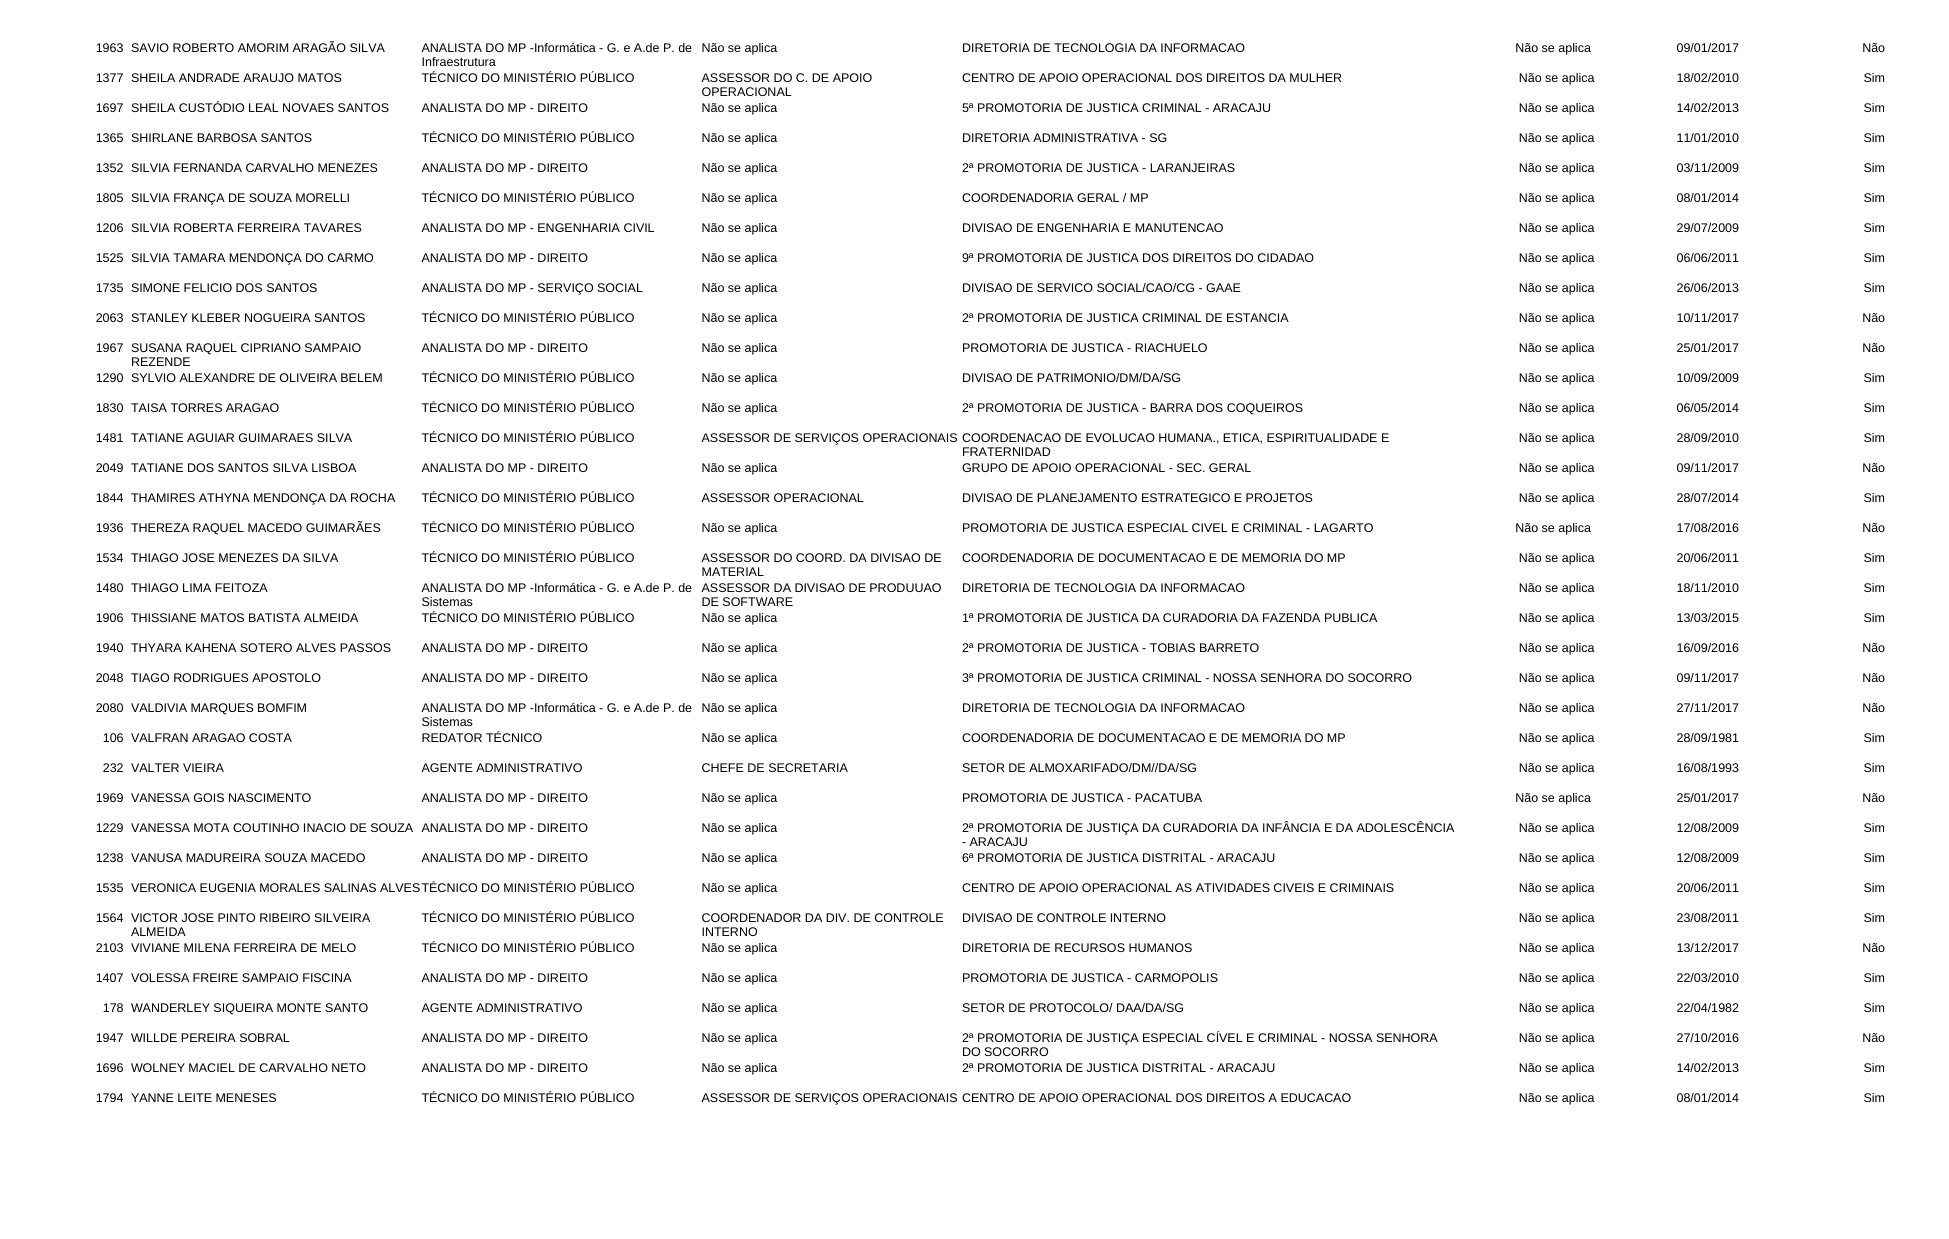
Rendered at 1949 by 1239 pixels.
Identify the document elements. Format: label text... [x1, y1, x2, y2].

table_cell Não se aplica [701, 281, 962, 311]
table_cell 06/05/2014 [1596, 401, 1739, 431]
table_cell Não se aplica [701, 791, 962, 821]
table_cell [0, 281, 62, 311]
table_cell SILVIA TAMARA MENDONÇA DO CARMO [123, 251, 421, 281]
table_cell [1885, 1061, 1947, 1091]
table_cell 13/12/2017 [1596, 941, 1739, 971]
table_cell [1885, 611, 1947, 641]
table_cell [0, 341, 62, 371]
table_cell [1885, 911, 1947, 941]
table_cell Não se aplica [1459, 941, 1596, 971]
table_cell THIAGO LIMA FEITOZA [123, 581, 421, 611]
table_cell Não se aplica [701, 611, 962, 641]
table_cell COORDENADORIA GERAL / MP [962, 191, 1459, 221]
table_cell Não [1739, 311, 1885, 341]
table_cell 5ª PROMOTORIA DE JUSTICA CRIMINAL - ARACAJU [962, 101, 1459, 131]
table_cell 1794 [62, 1091, 123, 1121]
table_cell Não [1739, 791, 1885, 821]
table_cell 22/03/2010 [1596, 971, 1739, 1001]
table_cell 1697 [62, 101, 123, 131]
table_cell 2080 [62, 701, 123, 731]
table_cell [1885, 551, 1947, 581]
table_cell REDATOR TÉCNICO [421, 731, 701, 761]
table_cell 12/08/2009 [1596, 821, 1739, 851]
table_cell DIRETORIA DE RECURSOS HUMANOS [962, 941, 1459, 971]
table_cell Sim [1739, 731, 1885, 761]
table_cell VICTOR JOSE PINTO RIBEIRO SILVEIRA ALMEIDA [123, 911, 421, 941]
table_cell WOLNEY MACIEL DE CARVALHO NETO [123, 1061, 421, 1091]
table_cell Sim [1739, 881, 1885, 911]
table_cell Sim [1739, 851, 1885, 881]
table_cell 23/08/2011 [1596, 911, 1739, 941]
table_cell [1885, 1001, 1947, 1031]
table_cell TÉCNICO DO MINISTÉRIO PÚBLICO [421, 521, 701, 551]
table_cell [0, 461, 62, 491]
table_cell [1885, 431, 1947, 461]
table_cell 2ª PROMOTORIA DE JUSTIÇA DA CURADORIA DA INFÂNCIA E DA ADOLESCÊNCIA - ARACAJU [962, 821, 1459, 851]
table_cell 1844 [62, 491, 123, 521]
table_header [701, 0, 962, 41]
table_header [962, 0, 1459, 41]
table_cell [1885, 101, 1947, 131]
table_cell 2103 [62, 941, 123, 971]
table_cell [0, 401, 62, 431]
table_cell 2ª PROMOTORIA DE JUSTICA - BARRA DOS COQUEIROS [962, 401, 1459, 431]
table_cell [0, 701, 62, 731]
table_cell [1885, 401, 1947, 431]
table_cell [1885, 341, 1947, 371]
table_cell [0, 311, 62, 341]
table_cell [0, 101, 62, 131]
table_cell Não [1739, 341, 1885, 371]
table_cell 2049 [62, 461, 123, 491]
table_cell VALFRAN ARAGAO COSTA [123, 731, 421, 761]
table_cell TÉCNICO DO MINISTÉRIO PÚBLICO [421, 1091, 701, 1121]
table_cell AGENTE ADMINISTRATIVO [421, 761, 701, 791]
table_cell 1377 [62, 71, 123, 101]
table_cell Não se aplica [1459, 821, 1596, 851]
table_cell THIAGO JOSE MENEZES DA SILVA [123, 551, 421, 581]
table_cell Não se aplica [701, 1001, 962, 1031]
table_cell 1ª PROMOTORIA DE JUSTICA DA CURADORIA DA FAZENDA PUBLICA [962, 611, 1459, 641]
table_cell Não se aplica [1459, 1091, 1596, 1121]
table_cell TAISA TORRES ARAGAO [123, 401, 421, 431]
table_cell Sim [1739, 551, 1885, 581]
table_cell Não se aplica [1459, 281, 1596, 311]
table_cell SILVIA FRANÇA DE SOUZA MORELLI [123, 191, 421, 221]
table_cell Sim [1739, 1001, 1885, 1031]
table_cell [1885, 461, 1947, 491]
table_cell CENTRO DE APOIO OPERACIONAL AS ATIVIDADES CIVEIS E CRIMINAIS [962, 881, 1459, 911]
table_cell 1969 [62, 791, 123, 821]
table_cell VERONICA EUGENIA MORALES SALINAS ALVES [123, 881, 421, 911]
table_cell Sim [1739, 161, 1885, 191]
table_cell Não [1739, 671, 1885, 701]
table_cell DIVISAO DE PLANEJAMENTO ESTRATEGICO E PROJETOS [962, 491, 1459, 521]
table_cell 1290 [62, 371, 123, 401]
table_cell Não se aplica [1459, 71, 1596, 101]
table_cell TÉCNICO DO MINISTÉRIO PÚBLICO [421, 941, 701, 971]
table_cell Não se aplica [701, 1061, 962, 1091]
table_cell DIRETORIA ADMINISTRATIVA - SG [962, 131, 1459, 161]
table_cell 29/07/2009 [1596, 221, 1739, 251]
table_cell 2ª PROMOTORIA DE JUSTICA CRIMINAL DE ESTANCIA [962, 311, 1459, 341]
table_cell ANALISTA DO MP - DIREITO [421, 851, 701, 881]
table_cell 2ª PROMOTORIA DE JUSTIÇA ESPECIAL CÍVEL E CRIMINAL - NOSSA SENHORA DO SOCORRO [962, 1031, 1459, 1061]
table_cell TIAGO RODRIGUES APOSTOLO [123, 671, 421, 701]
table_cell Não se aplica [701, 1031, 962, 1061]
table_cell 2063 [62, 311, 123, 341]
table_cell TÉCNICO DO MINISTÉRIO PÚBLICO [421, 611, 701, 641]
table_cell VIVIANE MILENA FERREIRA DE MELO [123, 941, 421, 971]
table_cell Não se aplica [701, 251, 962, 281]
table_cell ANALISTA DO MP - DIREITO [421, 461, 701, 491]
table_cell 16/08/1993 [1596, 761, 1739, 791]
table_cell DIVISAO DE CONTROLE INTERNO [962, 911, 1459, 941]
table_cell Não se aplica [701, 161, 962, 191]
table_cell Não se aplica [1459, 341, 1596, 371]
table_cell 1525 [62, 251, 123, 281]
table_cell COORDENADORIA DE DOCUMENTACAO E DE MEMORIA DO MP [962, 731, 1459, 761]
table_cell 1229 [62, 821, 123, 851]
table_cell SILVIA ROBERTA FERREIRA TAVARES [123, 221, 421, 251]
table_cell Não se aplica [701, 731, 962, 761]
table_cell Não se aplica [1459, 581, 1596, 611]
table_cell VOLESSA FREIRE SAMPAIO FISCINA [123, 971, 421, 1001]
table_cell ASSESSOR DA DIVISAO DE PRODUUAO DE SOFTWARE [701, 581, 962, 611]
table_cell CENTRO DE APOIO OPERACIONAL DOS DIREITOS A EDUCACAO [962, 1091, 1459, 1121]
table_cell Não se aplica [1459, 671, 1596, 701]
table_cell Não [1739, 1031, 1885, 1061]
table_cell 10/09/2009 [1596, 371, 1739, 401]
table_cell VANESSA MOTA COUTINHO INACIO DE SOUZA [123, 821, 421, 851]
table_cell ASSESSOR DE SERVIÇOS OPERACIONAIS [701, 431, 962, 461]
table_cell ASSESSOR DE SERVIÇOS OPERACIONAIS [701, 1091, 962, 1121]
table_cell 20/06/2011 [1596, 551, 1739, 581]
table_cell 106 [62, 731, 123, 761]
table_cell ASSESSOR DO C. DE APOIO OPERACIONAL [701, 71, 962, 101]
table_cell [0, 131, 62, 161]
table_cell 28/09/2010 [1596, 431, 1739, 461]
table_cell ASSESSOR OPERACIONAL [701, 491, 962, 521]
table_cell Não se aplica [1459, 911, 1596, 941]
table_cell TÉCNICO DO MINISTÉRIO PÚBLICO [421, 551, 701, 581]
table_cell [0, 491, 62, 521]
table_cell [1885, 701, 1947, 731]
table_cell Não se aplica [701, 131, 962, 161]
table_cell Não se aplica [1459, 431, 1596, 461]
table_cell ANALISTA DO MP - DIREITO [421, 161, 701, 191]
table_cell [0, 221, 62, 251]
table_cell Não se aplica [1459, 131, 1596, 161]
table_cell 1365 [62, 131, 123, 161]
table_cell TÉCNICO DO MINISTÉRIO PÚBLICO [421, 131, 701, 161]
table_cell Não se aplica [1459, 1031, 1596, 1061]
table_cell 08/01/2014 [1596, 191, 1739, 221]
table_cell Não se aplica [1459, 701, 1596, 731]
table_cell [1885, 971, 1947, 1001]
table_header [62, 0, 123, 41]
table_cell [0, 761, 62, 791]
table_cell Não [1739, 521, 1885, 551]
table_cell DIRETORIA DE TECNOLOGIA DA INFORMACAO [962, 701, 1459, 731]
table_cell SILVIA FERNANDA CARVALHO MENEZES [123, 161, 421, 191]
table_cell Não se aplica [701, 41, 962, 71]
table_cell Não [1739, 941, 1885, 971]
table_cell CENTRO DE APOIO OPERACIONAL DOS DIREITOS DA MULHER [962, 71, 1459, 101]
table_cell 17/08/2016 [1596, 521, 1739, 551]
table_cell Sim [1739, 401, 1885, 431]
table_cell Não se aplica [701, 521, 962, 551]
table_cell Não [1739, 461, 1885, 491]
table_cell COORDENADORIA DE DOCUMENTACAO E DE MEMORIA DO MP [962, 551, 1459, 581]
table_cell Não se aplica [1459, 851, 1596, 881]
table_cell 2ª PROMOTORIA DE JUSTICA - TOBIAS BARRETO [962, 641, 1459, 671]
table_cell [1885, 1031, 1947, 1061]
table_cell 1564 [62, 911, 123, 941]
table_cell TÉCNICO DO MINISTÉRIO PÚBLICO [421, 371, 701, 401]
table_cell Não se aplica [1459, 791, 1596, 821]
table_cell [0, 41, 62, 71]
table_cell Não se aplica [701, 971, 962, 1001]
table_cell VALTER VIEIRA [123, 761, 421, 791]
table_cell [0, 521, 62, 551]
table_cell Sim [1739, 371, 1885, 401]
table_cell ANALISTA DO MP - DIREITO [421, 341, 701, 371]
table_cell ANALISTA DO MP -Informática - G. e A.de P. de Sistemas [421, 701, 701, 731]
table_cell Não [1739, 641, 1885, 671]
table_cell [1885, 881, 1947, 911]
table_cell Não se aplica [1459, 641, 1596, 671]
table_cell WANDERLEY SIQUEIRA MONTE SANTO [123, 1001, 421, 1031]
table_cell CHEFE DE SECRETARIA [701, 761, 962, 791]
table_cell PROMOTORIA DE JUSTICA - PACATUBA [962, 791, 1459, 821]
table_cell [0, 161, 62, 191]
table_cell Sim [1739, 581, 1885, 611]
table_cell 03/11/2009 [1596, 161, 1739, 191]
table_cell TATIANE AGUIAR GUIMARAES SILVA [123, 431, 421, 461]
table_cell [0, 671, 62, 701]
table_cell [1885, 791, 1947, 821]
table_cell Sim [1739, 431, 1885, 461]
table_cell ANALISTA DO MP -Informática - G. e A.de P. de Infraestrutura [421, 41, 701, 71]
table_cell Não se aplica [1459, 1001, 1596, 1031]
table_cell ANALISTA DO MP - DIREITO [421, 821, 701, 851]
table_cell SUSANA RAQUEL CIPRIANO SAMPAIO REZENDE [123, 341, 421, 371]
table_cell Sim [1739, 911, 1885, 941]
table_cell Não se aplica [1459, 101, 1596, 131]
table_cell Não se aplica [701, 461, 962, 491]
table_cell [0, 821, 62, 851]
table_cell 1352 [62, 161, 123, 191]
table_cell [0, 911, 62, 941]
table_cell 1936 [62, 521, 123, 551]
table_cell 26/06/2013 [1596, 281, 1739, 311]
table_cell VALDIVIA MARQUES BOMFIM [123, 701, 421, 731]
table_cell Sim [1739, 221, 1885, 251]
table_cell STANLEY KLEBER NOGUEIRA SANTOS [123, 311, 421, 341]
table_cell 09/11/2017 [1596, 671, 1739, 701]
table_cell 1906 [62, 611, 123, 641]
table_cell 1963 [62, 41, 123, 71]
table_cell ANALISTA DO MP - DIREITO [421, 791, 701, 821]
table_cell Sim [1739, 191, 1885, 221]
table_cell YANNE LEITE MENESES [123, 1091, 421, 1121]
table_cell [1885, 41, 1947, 71]
table_header [421, 0, 701, 41]
table_cell [0, 1061, 62, 1091]
table_cell ANALISTA DO MP - ENGENHARIA CIVIL [421, 221, 701, 251]
table_cell TÉCNICO DO MINISTÉRIO PÚBLICO [421, 191, 701, 221]
table_cell 28/07/2014 [1596, 491, 1739, 521]
table_cell [0, 971, 62, 1001]
table_cell [1885, 191, 1947, 221]
table_cell Não se aplica [1459, 311, 1596, 341]
table_cell [1885, 581, 1947, 611]
table_cell Sim [1739, 1061, 1885, 1091]
table_cell [0, 1091, 62, 1121]
table_cell Não se aplica [1459, 461, 1596, 491]
table_cell Não se aplica [1459, 191, 1596, 221]
table_cell [1885, 311, 1947, 341]
table_cell Não se aplica [1459, 491, 1596, 521]
table_cell VANUSA MADUREIRA SOUZA MACEDO [123, 851, 421, 881]
table_cell [0, 611, 62, 641]
table_cell Não se aplica [1459, 161, 1596, 191]
table_cell PROMOTORIA DE JUSTICA - CARMOPOLIS [962, 971, 1459, 1001]
table_cell Não se aplica [701, 101, 962, 131]
table_cell 16/09/2016 [1596, 641, 1739, 671]
table_cell Não se aplica [701, 821, 962, 851]
table_cell [0, 851, 62, 881]
table_cell Não se aplica [1459, 401, 1596, 431]
table_cell [1885, 71, 1947, 101]
table_cell ANALISTA DO MP - DIREITO [421, 251, 701, 281]
table_cell 1238 [62, 851, 123, 881]
table_cell 9ª PROMOTORIA DE JUSTICA DOS DIREITOS DO CIDADAO [962, 251, 1459, 281]
table_cell 3ª PROMOTORIA DE JUSTICA CRIMINAL - NOSSA SENHORA DO SOCORRO [962, 671, 1459, 701]
table_cell Sim [1739, 761, 1885, 791]
table_cell TÉCNICO DO MINISTÉRIO PÚBLICO [421, 311, 701, 341]
table_cell 232 [62, 761, 123, 791]
table_cell 25/01/2017 [1596, 791, 1739, 821]
table_cell Não se aplica [701, 671, 962, 701]
table_cell Não se aplica [1459, 371, 1596, 401]
table_header [1739, 0, 1885, 41]
table_cell Sim [1739, 251, 1885, 281]
table_cell Não se aplica [701, 641, 962, 671]
table_cell SYLVIO ALEXANDRE DE OLIVEIRA BELEM [123, 371, 421, 401]
table_cell TÉCNICO DO MINISTÉRIO PÚBLICO [421, 911, 701, 941]
table_cell 22/04/1982 [1596, 1001, 1739, 1031]
table_cell 14/02/2013 [1596, 101, 1739, 131]
table_cell [1885, 761, 1947, 791]
table_cell 1696 [62, 1061, 123, 1091]
table_cell Não se aplica [701, 311, 962, 341]
table_cell [1885, 491, 1947, 521]
table_cell Não se aplica [701, 701, 962, 731]
table_cell [0, 941, 62, 971]
table_cell 27/10/2016 [1596, 1031, 1739, 1061]
table_cell 1480 [62, 581, 123, 611]
table_header [123, 0, 421, 41]
table_cell [1885, 671, 1947, 701]
table_header [1459, 0, 1596, 41]
table_cell [1885, 1091, 1947, 1121]
table_cell Sim [1739, 131, 1885, 161]
table_cell Sim [1739, 491, 1885, 521]
table_cell GRUPO DE APOIO OPERACIONAL - SEC. GERAL [962, 461, 1459, 491]
table_header [1885, 0, 1947, 41]
table_cell [0, 71, 62, 101]
table_cell [0, 1001, 62, 1031]
table_cell WILLDE PEREIRA SOBRAL [123, 1031, 421, 1061]
table_cell [0, 581, 62, 611]
table_cell 1940 [62, 641, 123, 671]
table_cell 09/11/2017 [1596, 461, 1739, 491]
table_cell 13/03/2015 [1596, 611, 1739, 641]
table_cell 1407 [62, 971, 123, 1001]
table_cell THAMIRES ATHYNA MENDONÇA DA ROCHA [123, 491, 421, 521]
table_cell [1885, 851, 1947, 881]
table_cell Sim [1739, 101, 1885, 131]
table_cell Não se aplica [1459, 761, 1596, 791]
table_cell DIVISAO DE SERVICO SOCIAL/CAO/CG - GAAE [962, 281, 1459, 311]
table_cell Não se aplica [1459, 611, 1596, 641]
table_cell [0, 791, 62, 821]
table_cell TÉCNICO DO MINISTÉRIO PÚBLICO [421, 431, 701, 461]
table_cell [0, 551, 62, 581]
table_cell 178 [62, 1001, 123, 1031]
table_cell Não [1739, 701, 1885, 731]
table_cell Não [1739, 41, 1885, 71]
table_cell TÉCNICO DO MINISTÉRIO PÚBLICO [421, 491, 701, 521]
table_cell [1885, 641, 1947, 671]
table_cell VANESSA GOIS NASCIMENTO [123, 791, 421, 821]
table_cell THEREZA RAQUEL MACEDO GUIMARÃES [123, 521, 421, 551]
table_cell Sim [1739, 71, 1885, 101]
table_cell 1735 [62, 281, 123, 311]
table_cell [1885, 521, 1947, 551]
table_cell SETOR DE PROTOCOLO/ DAA/DA/SG [962, 1001, 1459, 1031]
table_cell 14/02/2013 [1596, 1061, 1739, 1091]
table_cell ANALISTA DO MP - DIREITO [421, 641, 701, 671]
table_cell DIVISAO DE ENGENHARIA E MANUTENCAO [962, 221, 1459, 251]
table_cell [0, 371, 62, 401]
table_cell [0, 191, 62, 221]
table_cell Não se aplica [1459, 521, 1596, 551]
table_cell ANALISTA DO MP - DIREITO [421, 671, 701, 701]
table_cell 1206 [62, 221, 123, 251]
table_cell Sim [1739, 821, 1885, 851]
table_cell TÉCNICO DO MINISTÉRIO PÚBLICO [421, 71, 701, 101]
table_cell SHIRLANE BARBOSA SANTOS [123, 131, 421, 161]
table_cell [1885, 371, 1947, 401]
table_cell 18/11/2010 [1596, 581, 1739, 611]
table_cell [1885, 821, 1947, 851]
table_cell THYARA KAHENA SOTERO ALVES PASSOS [123, 641, 421, 671]
table_cell [1885, 221, 1947, 251]
table_cell 20/06/2011 [1596, 881, 1739, 911]
table_cell TÉCNICO DO MINISTÉRIO PÚBLICO [421, 401, 701, 431]
table_cell [0, 731, 62, 761]
table_cell SIMONE FELICIO DOS SANTOS [123, 281, 421, 311]
table_cell Não se aplica [1459, 971, 1596, 1001]
table_cell [1885, 161, 1947, 191]
table_cell Não se aplica [1459, 251, 1596, 281]
table_cell Não se aplica [701, 941, 962, 971]
table_cell PROMOTORIA DE JUSTICA - RIACHUELO [962, 341, 1459, 371]
table_cell 12/08/2009 [1596, 851, 1739, 881]
table_cell 1947 [62, 1031, 123, 1061]
table_cell Não se aplica [701, 851, 962, 881]
table_cell Não se aplica [1459, 731, 1596, 761]
table_cell 18/02/2010 [1596, 71, 1739, 101]
table_cell Não se aplica [701, 341, 962, 371]
table_cell [1885, 941, 1947, 971]
table_cell 1830 [62, 401, 123, 431]
table_cell 2ª PROMOTORIA DE JUSTICA DISTRITAL - ARACAJU [962, 1061, 1459, 1091]
table_cell Sim [1739, 611, 1885, 641]
table_cell Não se aplica [1459, 551, 1596, 581]
table_cell SETOR DE ALMOXARIFADO/DM//DA/SG [962, 761, 1459, 791]
table_cell Não se aplica [1459, 881, 1596, 911]
table_cell AGENTE ADMINISTRATIVO [421, 1001, 701, 1031]
table_cell 2048 [62, 671, 123, 701]
table_cell [1885, 281, 1947, 311]
table_cell Sim [1739, 1091, 1885, 1121]
table_cell Não se aplica [1459, 41, 1596, 71]
table_cell Não se aplica [1459, 221, 1596, 251]
table_cell [0, 641, 62, 671]
table_cell SAVIO ROBERTO AMORIM ARAGÃO SILVA [123, 41, 421, 71]
table_cell Não se aplica [701, 881, 962, 911]
table_cell [1885, 251, 1947, 281]
table_cell [1885, 131, 1947, 161]
table_cell [0, 1031, 62, 1061]
table_cell 1535 [62, 881, 123, 911]
table_cell ASSESSOR DO COORD. DA DIVISAO DE MATERIAL [701, 551, 962, 581]
table_cell 28/09/1981 [1596, 731, 1739, 761]
table_cell THISSIANE MATOS BATISTA ALMEIDA [123, 611, 421, 641]
table_cell 10/11/2017 [1596, 311, 1739, 341]
table_cell Não se aplica [701, 401, 962, 431]
table_cell 1534 [62, 551, 123, 581]
table_cell [0, 431, 62, 461]
table_cell [0, 881, 62, 911]
table_cell Sim [1739, 281, 1885, 311]
table_cell Não se aplica [1459, 1061, 1596, 1091]
table_cell Sim [1739, 971, 1885, 1001]
table_cell 2ª PROMOTORIA DE JUSTICA - LARANJEIRAS [962, 161, 1459, 191]
table_cell ANALISTA DO MP - DIREITO [421, 971, 701, 1001]
table_cell Não se aplica [701, 221, 962, 251]
table_cell [1885, 731, 1947, 761]
table_cell Não se aplica [701, 191, 962, 221]
table_cell [0, 251, 62, 281]
table_cell 1481 [62, 431, 123, 461]
table_cell 25/01/2017 [1596, 341, 1739, 371]
table_header [0, 0, 62, 41]
table_cell 1967 [62, 341, 123, 371]
table_cell ANALISTA DO MP - DIREITO [421, 1031, 701, 1061]
table_cell TATIANE DOS SANTOS SILVA LISBOA [123, 461, 421, 491]
table_cell 1805 [62, 191, 123, 221]
table_cell TÉCNICO DO MINISTÉRIO PÚBLICO [421, 881, 701, 911]
table_header [1596, 0, 1739, 41]
table_cell Não se aplica [701, 371, 962, 401]
table_cell 27/11/2017 [1596, 701, 1739, 731]
table_cell ANALISTA DO MP - SERVIÇO SOCIAL [421, 281, 701, 311]
table_cell SHEILA CUSTÓDIO LEAL NOVAES SANTOS [123, 101, 421, 131]
table_cell DIRETORIA DE TECNOLOGIA DA INFORMACAO [962, 581, 1459, 611]
table_cell COORDENACAO DE EVOLUCAO HUMANA., ETICA, ESPIRITUALIDADE E FRATERNIDAD [962, 431, 1459, 461]
table_cell ANALISTA DO MP - DIREITO [421, 1061, 701, 1091]
table_cell ANALISTA DO MP - DIREITO [421, 101, 701, 131]
table_cell 09/01/2017 [1596, 41, 1739, 71]
table_cell 11/01/2010 [1596, 131, 1739, 161]
table_cell SHEILA ANDRADE ARAUJO MATOS [123, 71, 421, 101]
table_cell 06/06/2011 [1596, 251, 1739, 281]
table_cell COORDENADOR DA DIV. DE CONTROLE INTERNO [701, 911, 962, 941]
table_cell PROMOTORIA DE JUSTICA ESPECIAL CIVEL E CRIMINAL - LAGARTO [962, 521, 1459, 551]
table_cell DIRETORIA DE TECNOLOGIA DA INFORMACAO [962, 41, 1459, 71]
table_cell 6ª PROMOTORIA DE JUSTICA DISTRITAL - ARACAJU [962, 851, 1459, 881]
table_cell 08/01/2014 [1596, 1091, 1739, 1121]
table_cell ANALISTA DO MP -Informática - G. e A.de P. de Sistemas [421, 581, 701, 611]
table_cell DIVISAO DE PATRIMONIO/DM/DA/SG [962, 371, 1459, 401]
